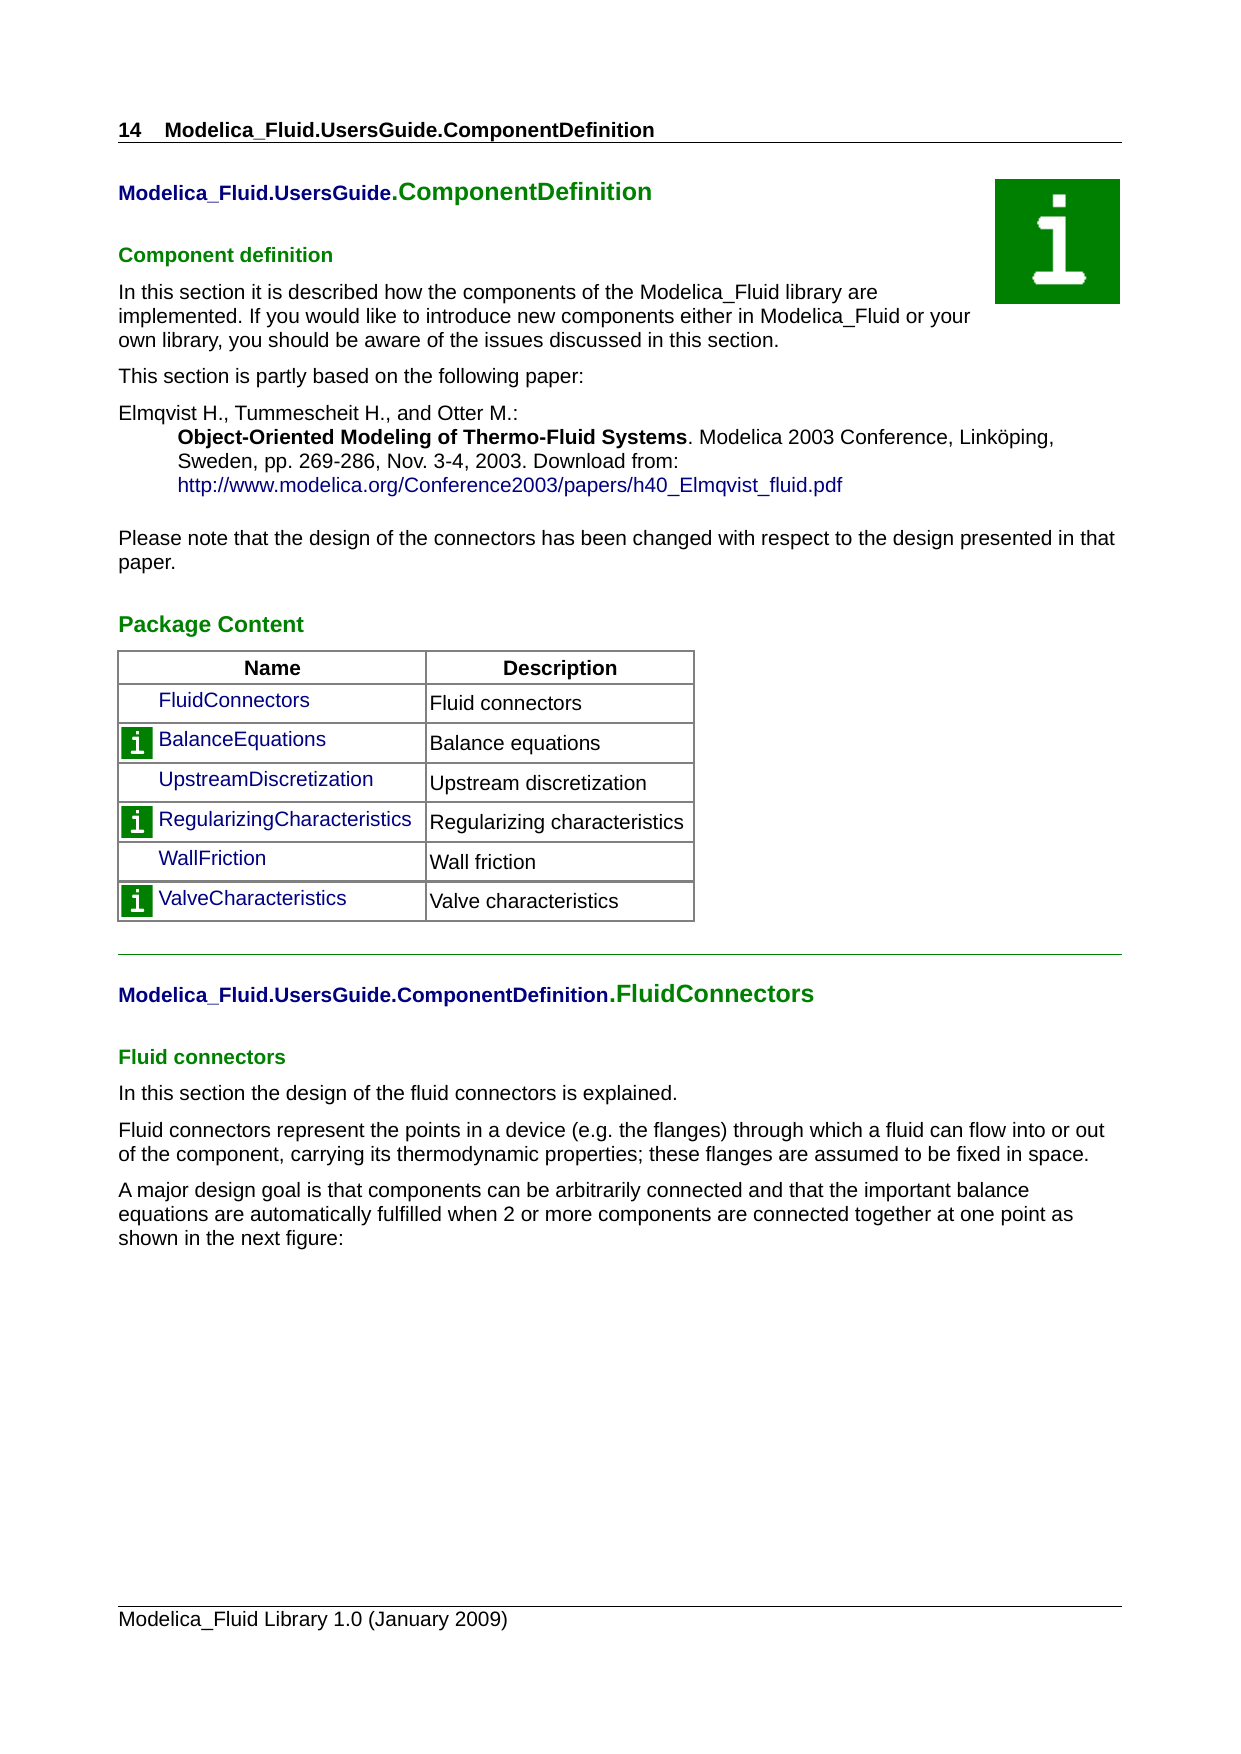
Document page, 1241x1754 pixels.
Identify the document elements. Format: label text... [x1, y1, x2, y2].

subtitle [995, 981, 1120, 1007]
text Fluid connectors represent the points in a device (e.g. the flanges) through which a fluid can flow into or out of the component, carrying its thermodynamic properties; these flanges are assumed to be fixed in space. [118, 1118, 1122, 1166]
subtitle Modelica_Fluid.UsersGuide.ComponentDefinition.FluidConnectors [118, 979, 993, 1007]
table_cell Upstream discretization [427, 764, 693, 801]
table_cell BalanceEquations [119, 724, 425, 762]
table_header Description [427, 652, 693, 682]
table_cell Balance equations [427, 724, 693, 762]
table_cell ValveCharacteristics [119, 883, 425, 920]
subtitle [995, 1045, 1120, 1069]
table_cell Regularizing characteristics [427, 803, 693, 841]
text In this section the design of the fluid connectors is explained. [118, 1081, 993, 1105]
table_cell RegularizingCharacteristics [119, 803, 425, 841]
table_cell Valve characteristics [427, 883, 693, 920]
text Please note that the design of the connectors has been changed with respect to the design presented in that paper. [118, 526, 1122, 574]
subtitle Component definition [118, 243, 993, 267]
text In this section it is described how the components of the Modelica_Fluid library are implemented. If you would like to introduce new components either in Modelica_Fluid or your own library, you should be aware of the issues discussed in this section. [118, 280, 1122, 352]
subtitle Package Content [118, 611, 1122, 638]
text [995, 1081, 1120, 1105]
table_cell FluidConnectors [119, 685, 425, 722]
table_cell WallFriction [119, 843, 425, 880]
picture [121, 727, 153, 759]
text This section is partly based on the following paper: [118, 364, 1122, 388]
subtitle Modelica_Fluid.UsersGuide.ComponentDefinition [118, 177, 993, 206]
table_cell Wall friction [427, 843, 693, 880]
picture [121, 806, 153, 838]
text A major design goal is that components can be arbitrarily connected and that the important balance equations are automatically fulfilled when 2 or more components are connected together at one point as shown in the next figure: [118, 1178, 1122, 1250]
subtitle Fluid connectors [118, 1045, 993, 1069]
subtitle Elmqvist H., Tummescheit H., and Otter M.: [118, 401, 1122, 424]
table_cell UpstreamDiscretization [119, 764, 425, 801]
table_cell Fluid connectors [427, 685, 693, 722]
table_header Name [119, 652, 425, 682]
picture [995, 179, 1120, 304]
picture [121, 885, 153, 917]
list Object-Oriented Modeling of Thermo-Fluid Systems. Modelica 2003 Conference, Linköping, Sweden, pp. 269-286, Nov. 3-4, 2003. Download from: http://www.modelica.org/Conference2003/papers/h40_Elmqvist_fluid.pdf [177, 424, 1122, 496]
